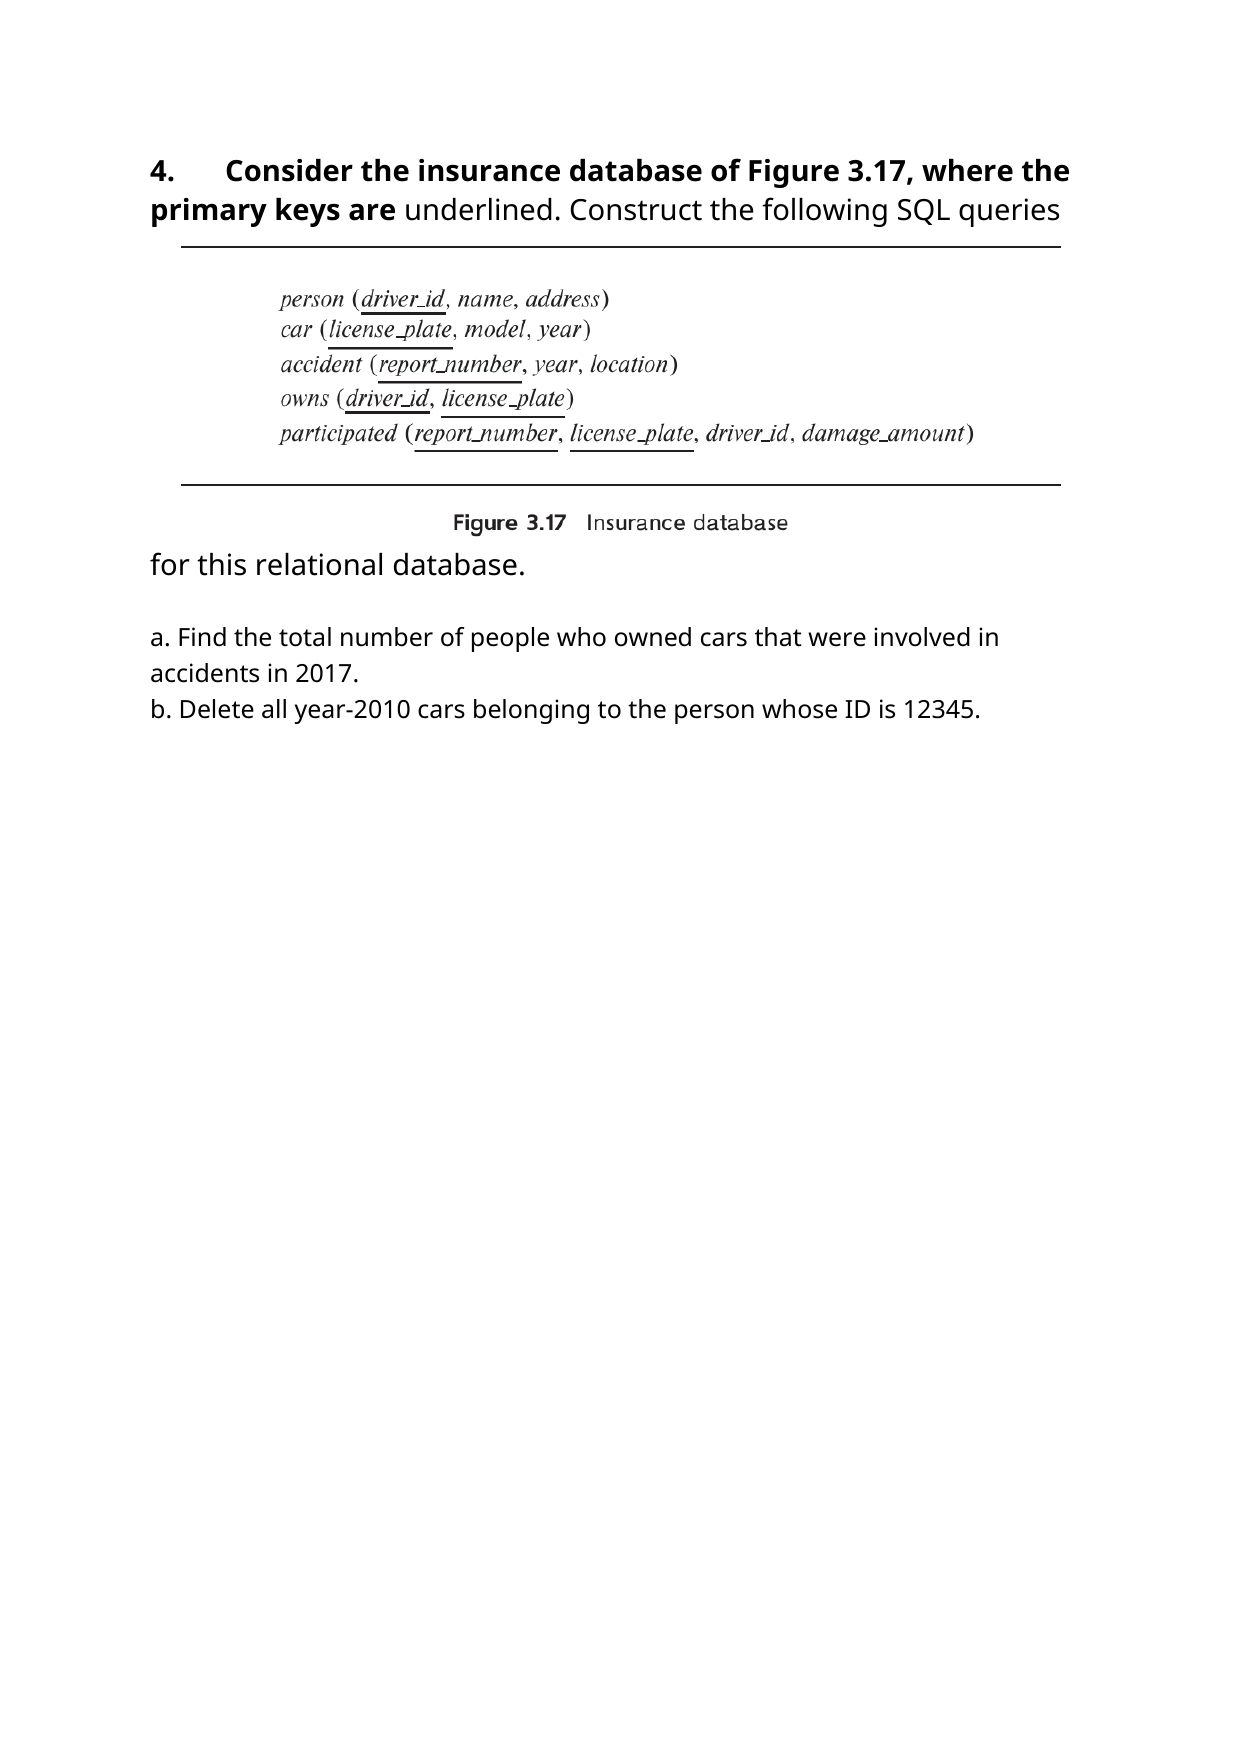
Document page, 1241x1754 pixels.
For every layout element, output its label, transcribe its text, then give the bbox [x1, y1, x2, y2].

text b. Delete all year-2010 cars belonging to the person whose ID is 12345. [150, 692, 1091, 726]
subtitle Consider the insurance database of Figure 3.17, where the primary keys are underlined. Construct the following SQL queries [150, 150, 1091, 231]
picture [150, 231, 1091, 545]
subtitle for this relational database. [150, 545, 1091, 584]
text a. Find the total number of people who owned cars that were involved in accidents in 2017. [150, 620, 1091, 690]
